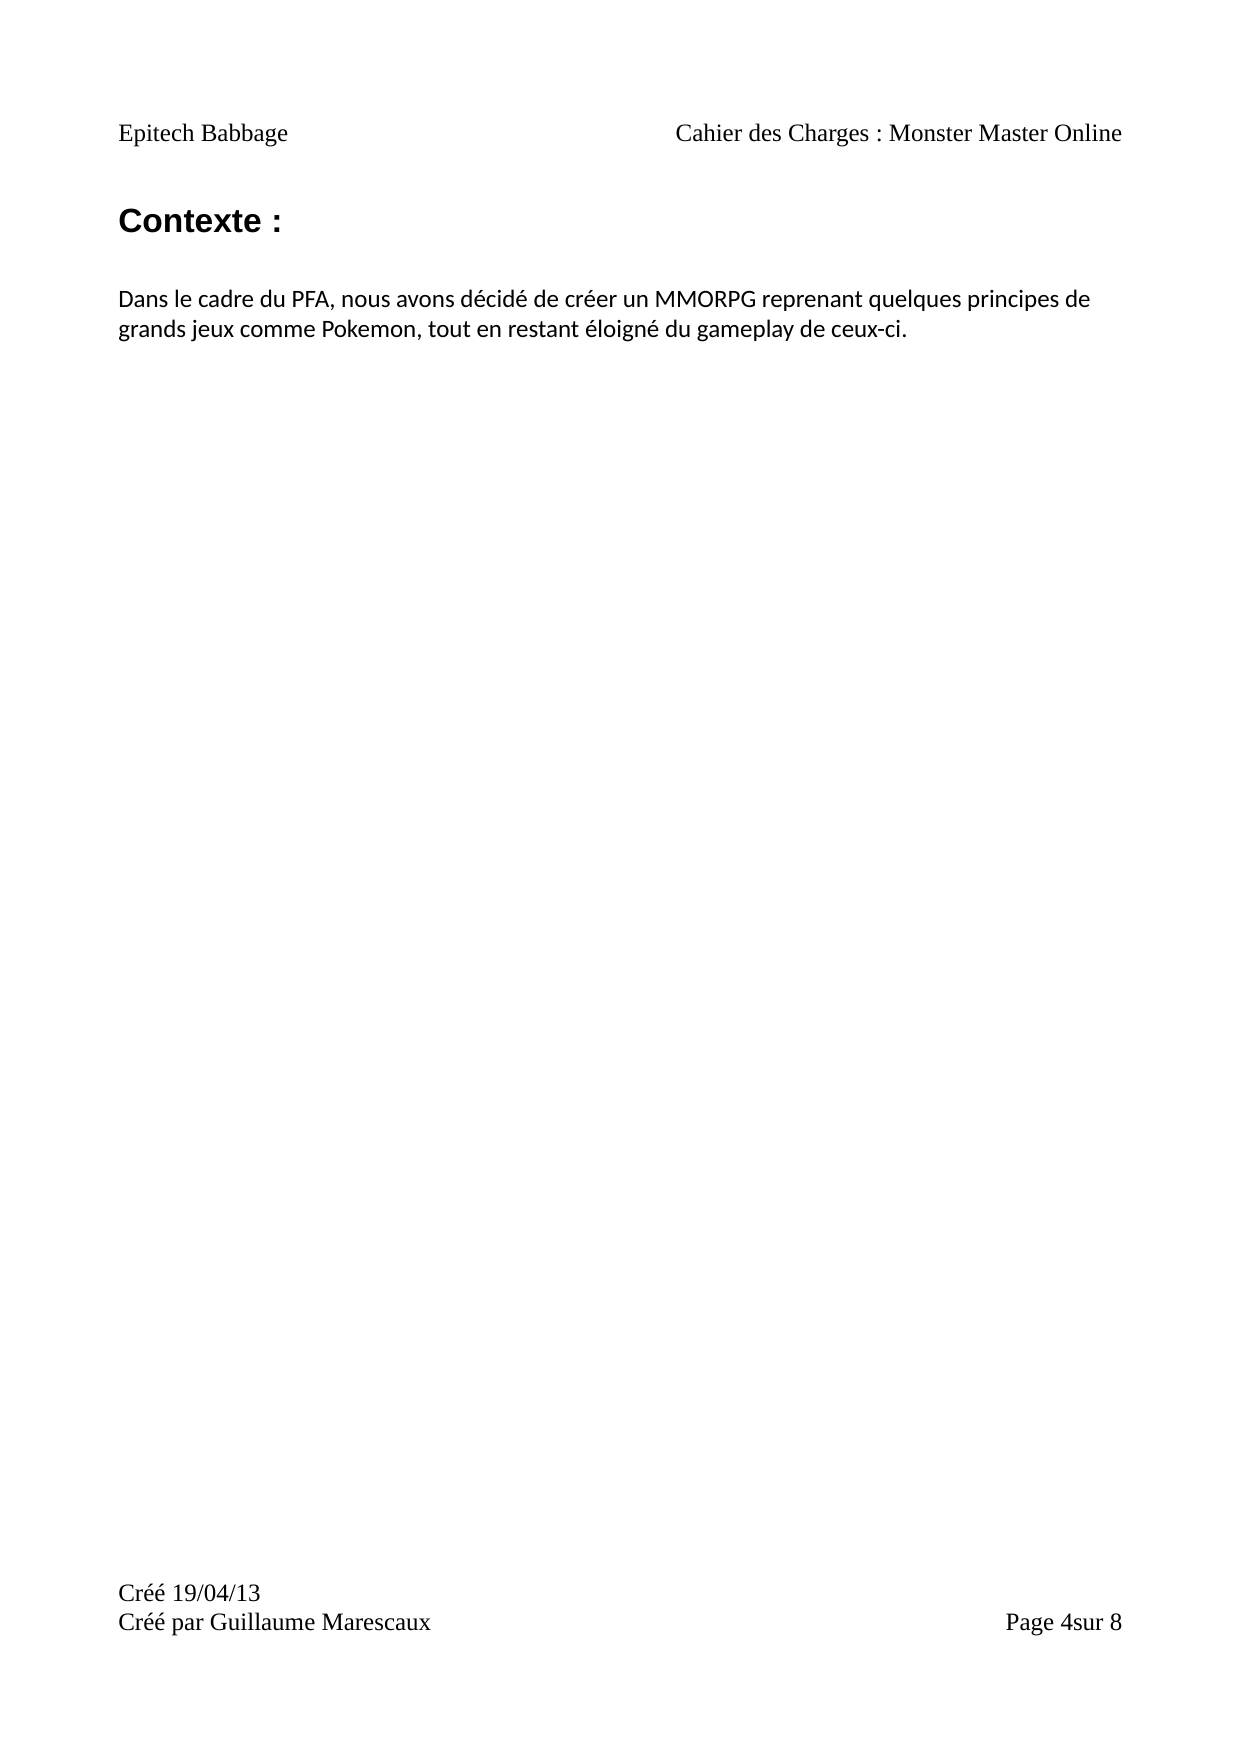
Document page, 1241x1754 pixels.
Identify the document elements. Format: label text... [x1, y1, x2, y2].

subtitle Contexte : [118, 201, 1122, 240]
text Dans le cadre du PFA, nous avons décidé de créer un MMORPG reprenant quelques principes de grands jeux comme Pokemon, tout en restant éloigné du gameplay de ceux-ci. [118, 283, 1122, 344]
